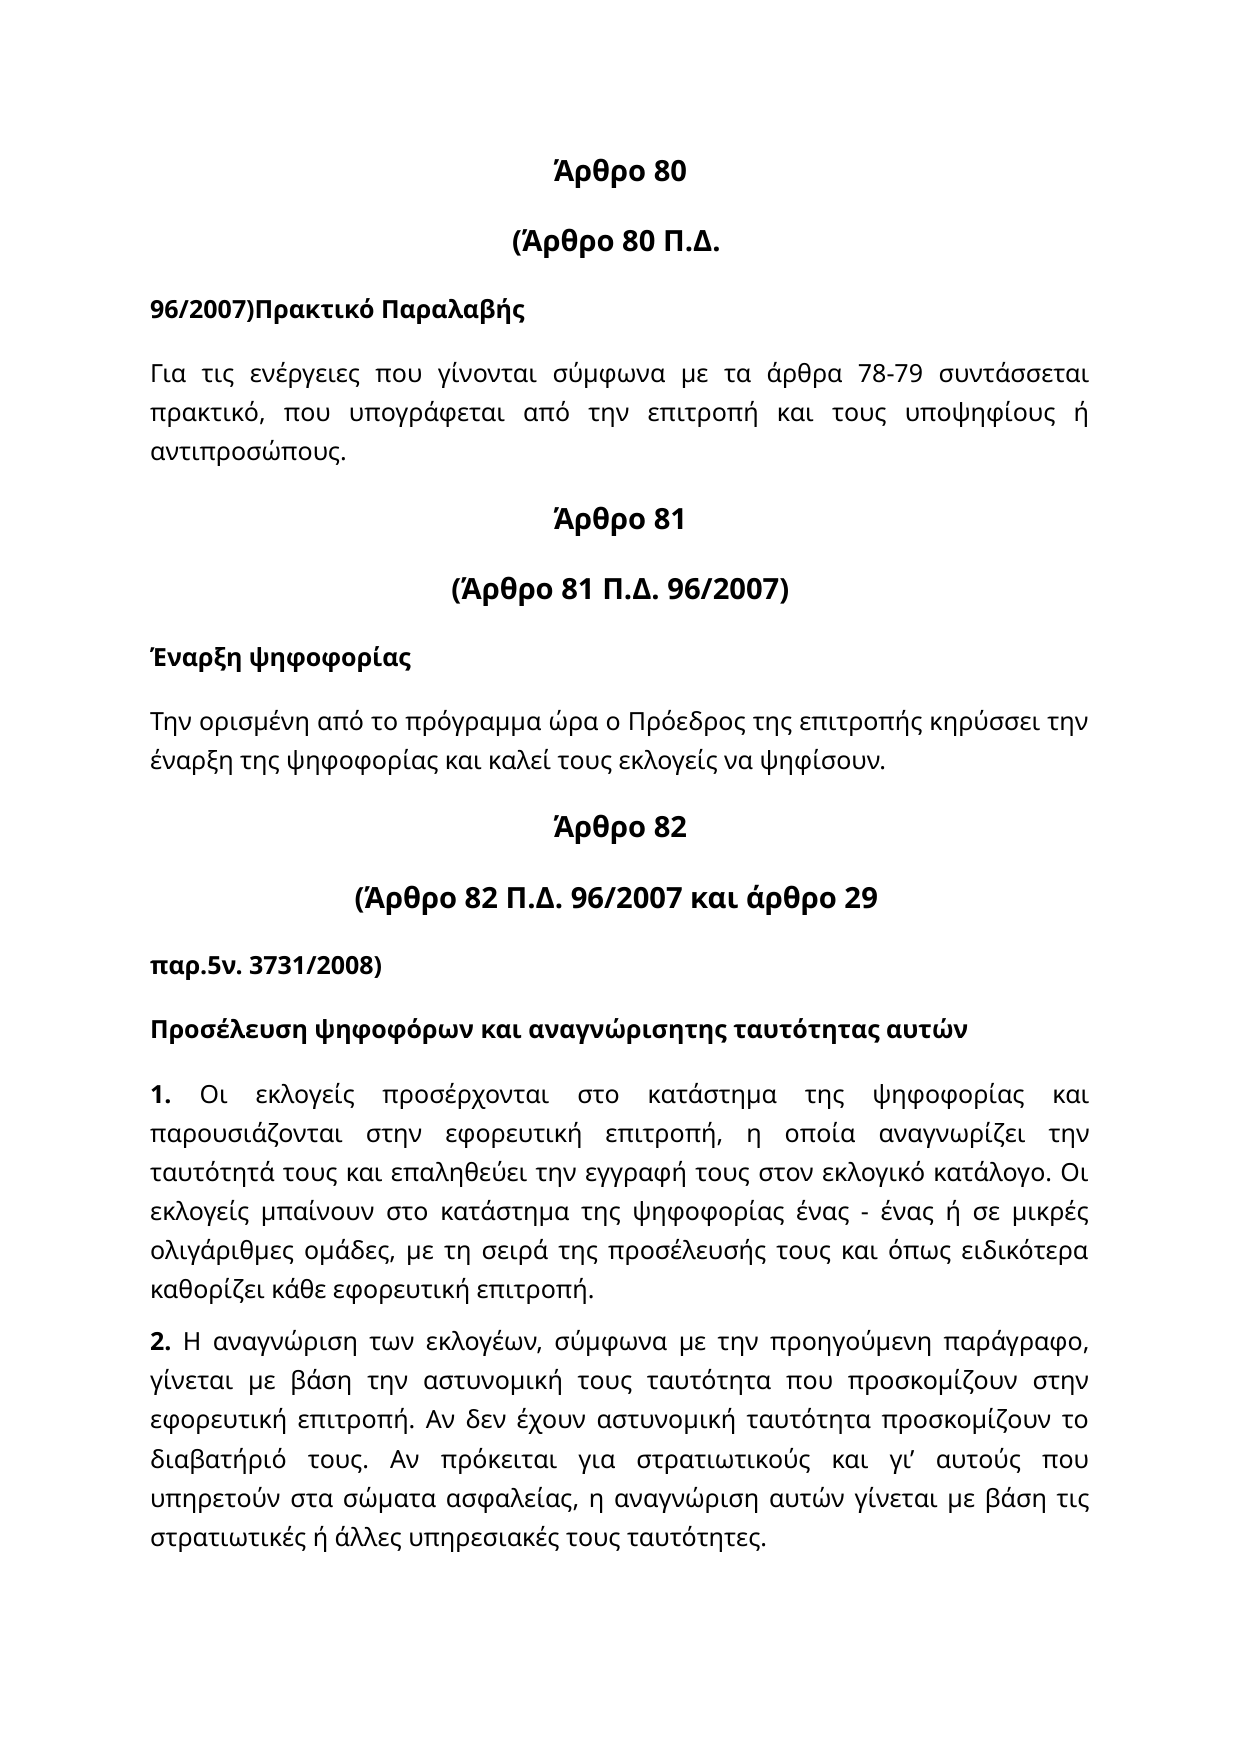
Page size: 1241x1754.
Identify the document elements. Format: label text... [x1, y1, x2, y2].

text Την ορισμένη από το πρόγραμμα ώρα ο Πρόεδρος της επιτροπής κηρύσσει την έναρξη της ψηφοφορίας και καλεί τους εκλογείς να ψηφίσουν. [150, 703, 1090, 777]
subtitle Άρθρο 82 [150, 807, 1090, 846]
subtitle Άρθρο 80 [150, 150, 1090, 190]
text παρ.5ν. 3731/2008) [150, 948, 1090, 982]
text Προσέλευση ψηφοφόρων και αναγνώρισητης ταυτότητας αυτών [150, 1012, 1090, 1046]
text 96/2007)Πρακτικό Παραλαβής [150, 291, 1090, 325]
subtitle (Άρθρο 80 Π.Δ. [150, 221, 1090, 260]
subtitle (Άρθρο 81 Π.Δ. 96/2007) [150, 568, 1090, 608]
text 2. Η αναγνώριση των εκλογέων, σύμφωνα με την προηγούμενη παράγραφο, γίνεται με βάση την αστυνομική τους ταυτότητα που προσκομίζουν στην εφορευτική επιτροπή. Αν δεν έχουν αστυνομική ταυτότητα προσκομίζουν το διαβατήριό τους. Αν πρόκειται για στρατιωτικούς και γι’ αυτούς που υπηρετούν στα σώματα ασφαλείας, η αναγνώριση αυτών γίνεται με βάση τις στρατιωτικές ή άλλες υπηρεσιακές τους ταυτότητες. [150, 1324, 1090, 1554]
text 1. Οι εκλογείς προσέρχονται στο κατάστημα της ψηφοφορίας και παρουσιάζονται στην εφορευτική επιτροπή, η οποία αναγνωρίζει την ταυτότητά τους και επαληθεύει την εγγραφή τους στον εκλογικό κατάλογο. Οι εκλογείς μπαίνουν στο κατάστημα της ψηφοφορίας ένας - ένας ή σε μικρές ολιγάριθμες ομάδες, με τη σειρά της προσέλευσής τους και όπως ειδικότερα καθορίζει κάθε εφορευτική επιτροπή. [150, 1076, 1090, 1306]
text Για τις ενέργειες που γίνονται σύμφωνα με τα άρθρα 78-79 συντάσσεται πρακτικό, που υπογράφεται από την επιτροπή και τους υποψηφίους ή αντιπροσώπους. [150, 355, 1090, 468]
text Έναρξη ψηφοφορίας [150, 639, 1090, 673]
subtitle Άρθρο 81 [150, 498, 1090, 538]
subtitle (Άρθρο 82 Π.Δ. 96/2007 και άρθρο 29 [150, 877, 1090, 917]
